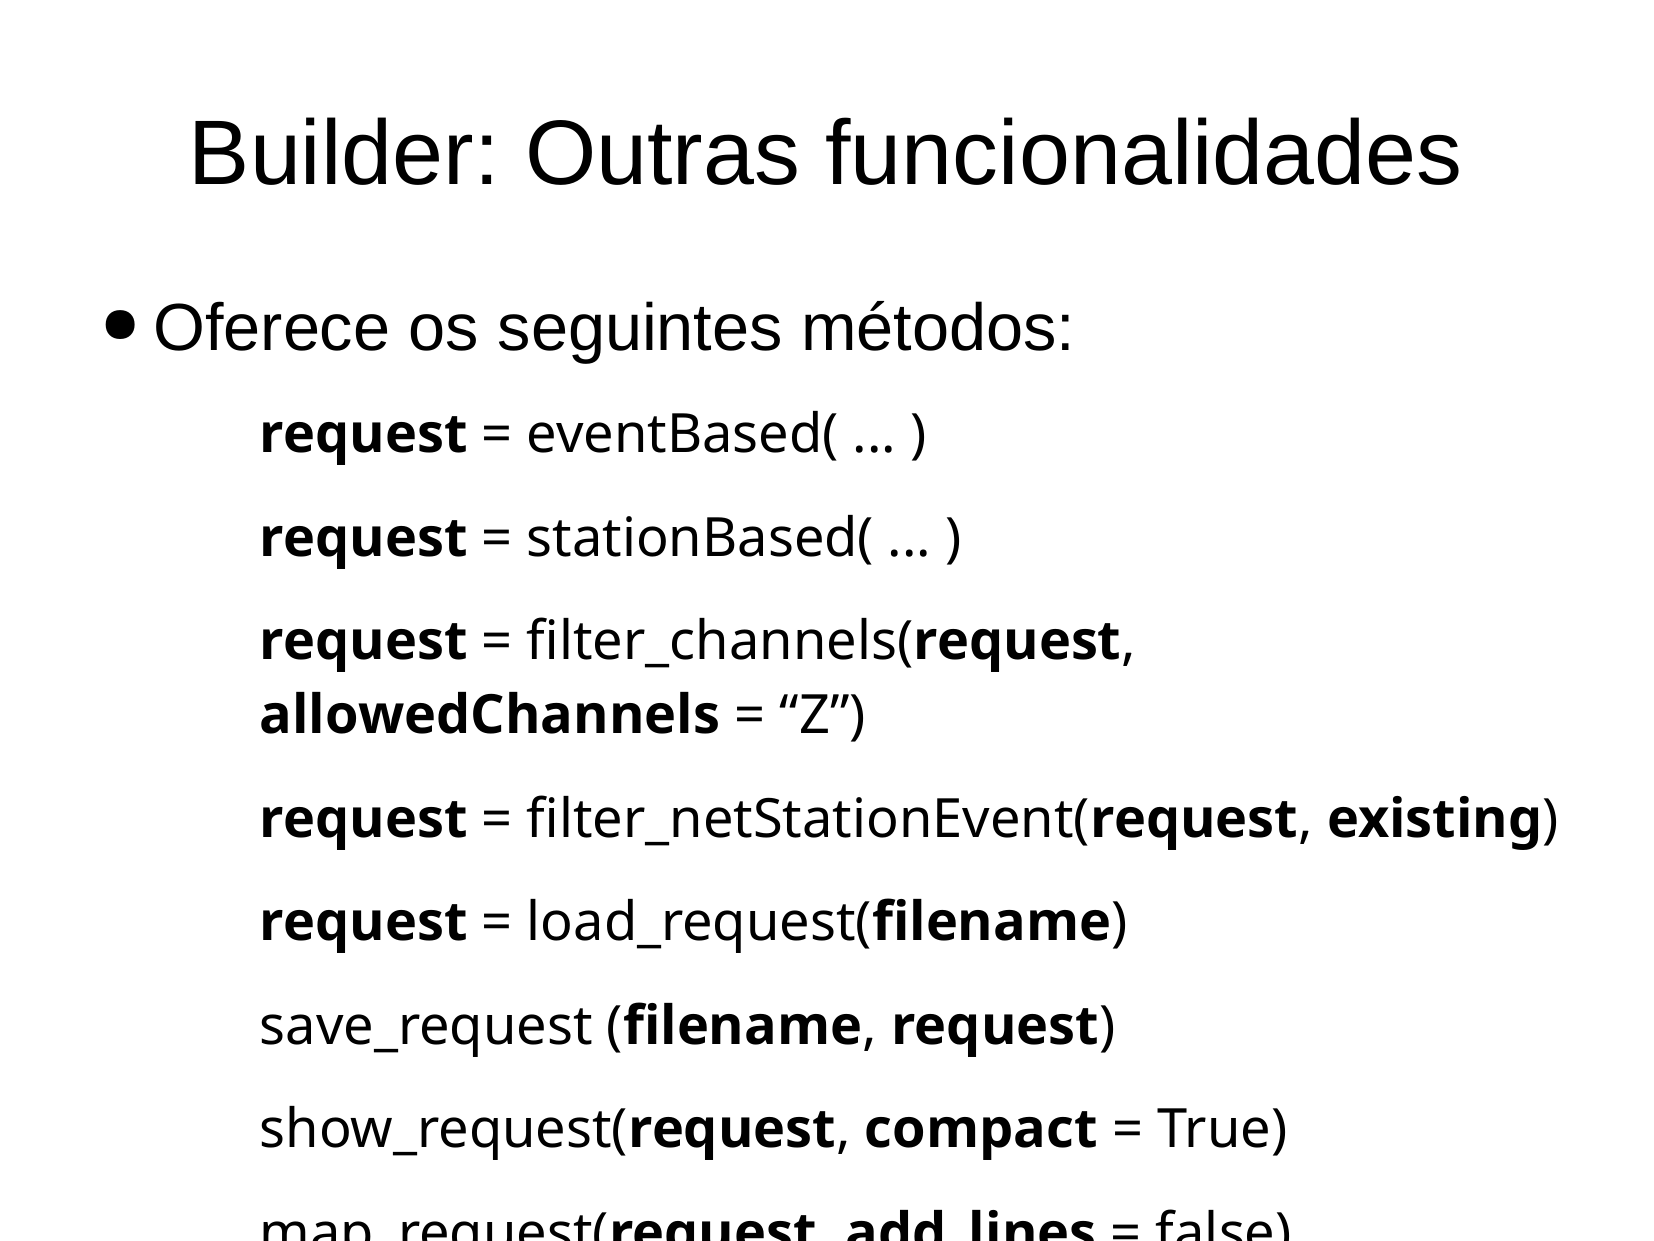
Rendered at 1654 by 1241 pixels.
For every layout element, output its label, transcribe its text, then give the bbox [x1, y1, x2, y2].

title Builder: Outras funcionalidades [82, 49, 1571, 257]
list Oferece os seguintes métodos: request = eventBased( ... ) request = stationBased( ... ) request = filter_channels(request, allowedChannels = “Z”) request = filter_netStationEvent(request, existing) request = load_request(filename) save_request (filename, request) show_request(request, compact = True) map_request(request, add_lines = false) [82, 290, 1571, 1188]
